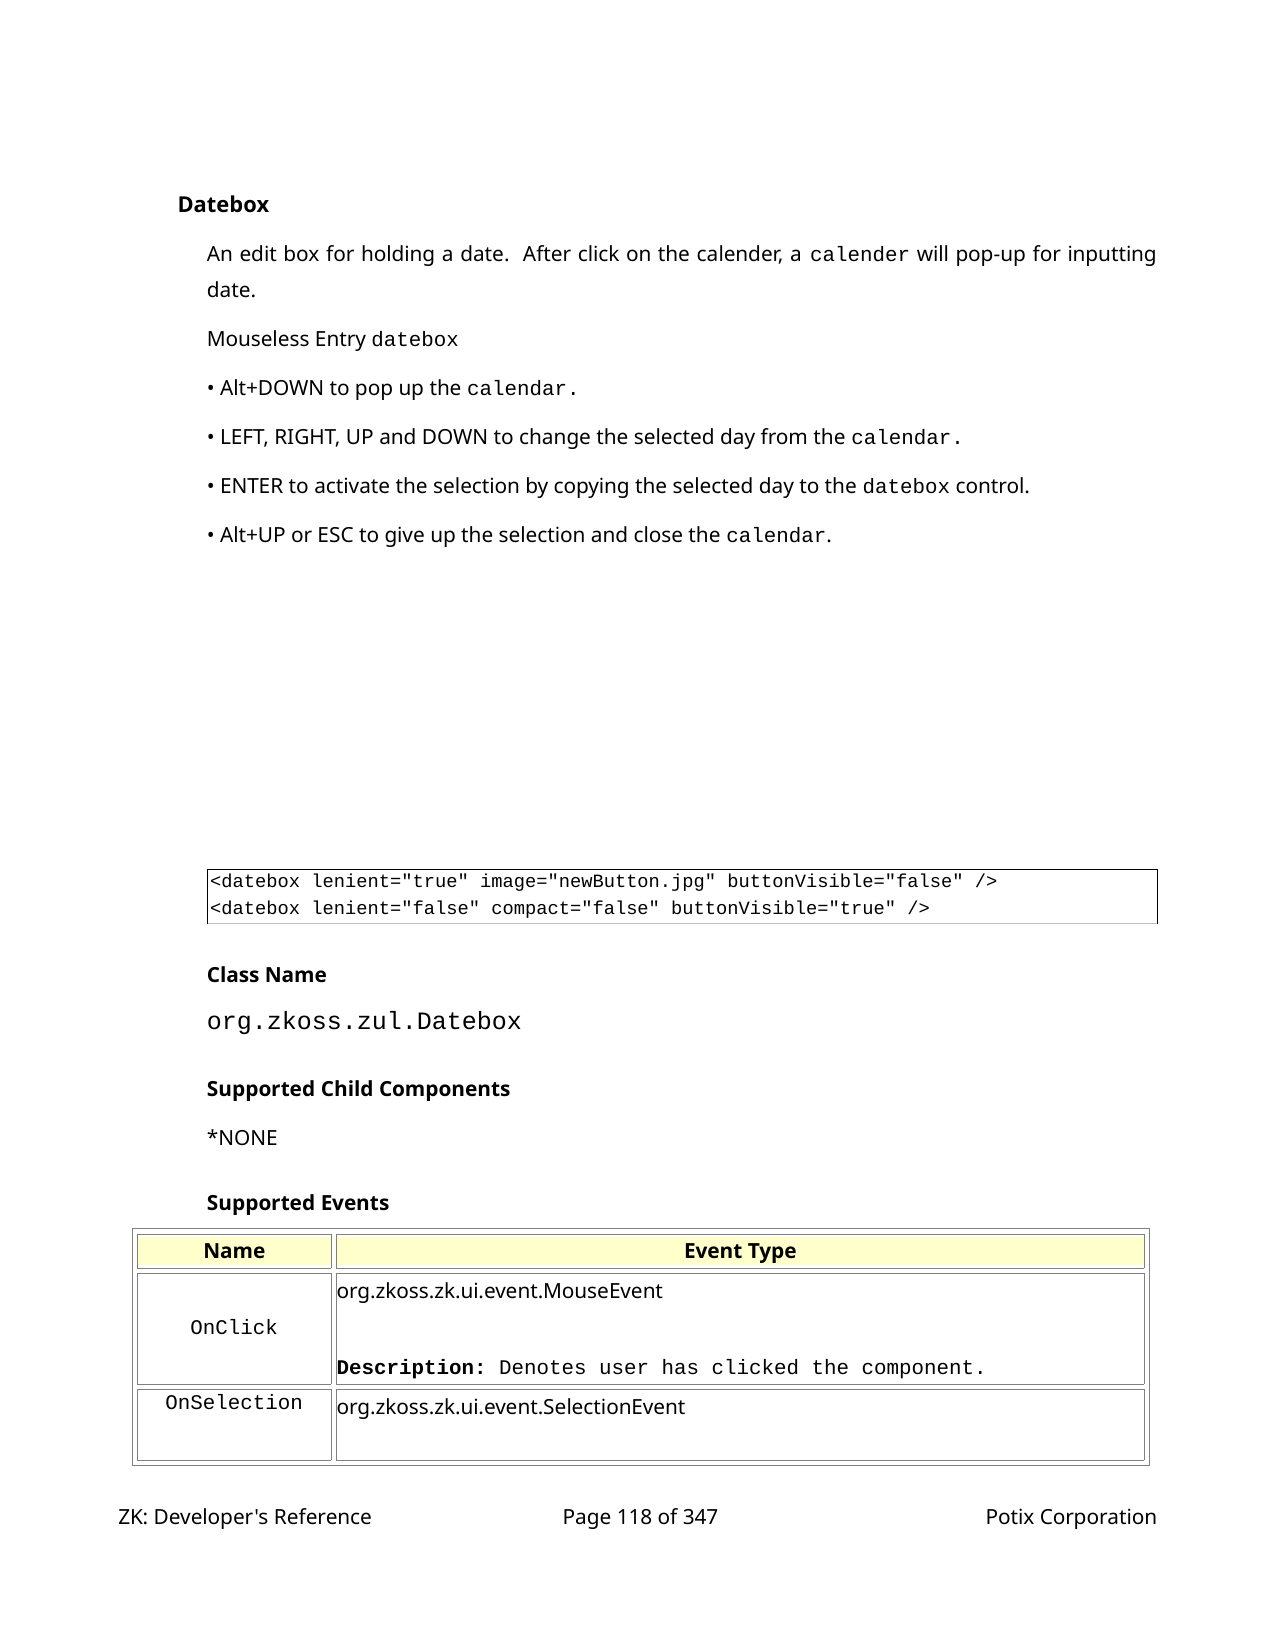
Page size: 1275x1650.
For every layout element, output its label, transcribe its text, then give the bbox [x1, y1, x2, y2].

table_cell OnSelection [134, 1384, 333, 1459]
text • Alt+DOWN to pop up the calendar. [207, 373, 1157, 402]
table_cell org.zkoss.zk.ui.event.SelectionEvent [334, 1384, 1147, 1459]
text *NONE [207, 1123, 1157, 1151]
subtitle Supported Child Components [207, 1074, 1157, 1102]
subtitle Datebox [177, 189, 1157, 219]
text Mouseless Entry datebox [207, 324, 1157, 352]
table_header Event Type [334, 1229, 1147, 1268]
text org.zkoss.zul.Datebox [207, 1009, 1157, 1037]
text • LEFT, RIGHT, UP and DOWN to change the selected day from the calendar. [207, 422, 1157, 451]
table_cell OnClick [134, 1268, 333, 1384]
subtitle Class Name [207, 960, 1157, 988]
text <datebox lenient="true" image="newButton.jpg" buttonVisible="false" /> [208, 870, 1157, 893]
text <datebox lenient="false" compact="false" buttonVisible="true" /> [208, 896, 1157, 923]
subtitle Supported Events [207, 1188, 1157, 1216]
table_cell org.zkoss.zk.ui.event.MouseEvent Description: Denotes user has clicked the component. [334, 1268, 1147, 1384]
text An edit box for holding a date. After click on the calender, a calender will pop-up for inputting date. [207, 239, 1157, 303]
text • ENTER to activate the selection by copying the selected day to the datebox control. [207, 471, 1157, 500]
table_header Name [134, 1229, 333, 1268]
text • Alt+UP or ESC to give up the selection and close the calendar. [207, 521, 1157, 549]
